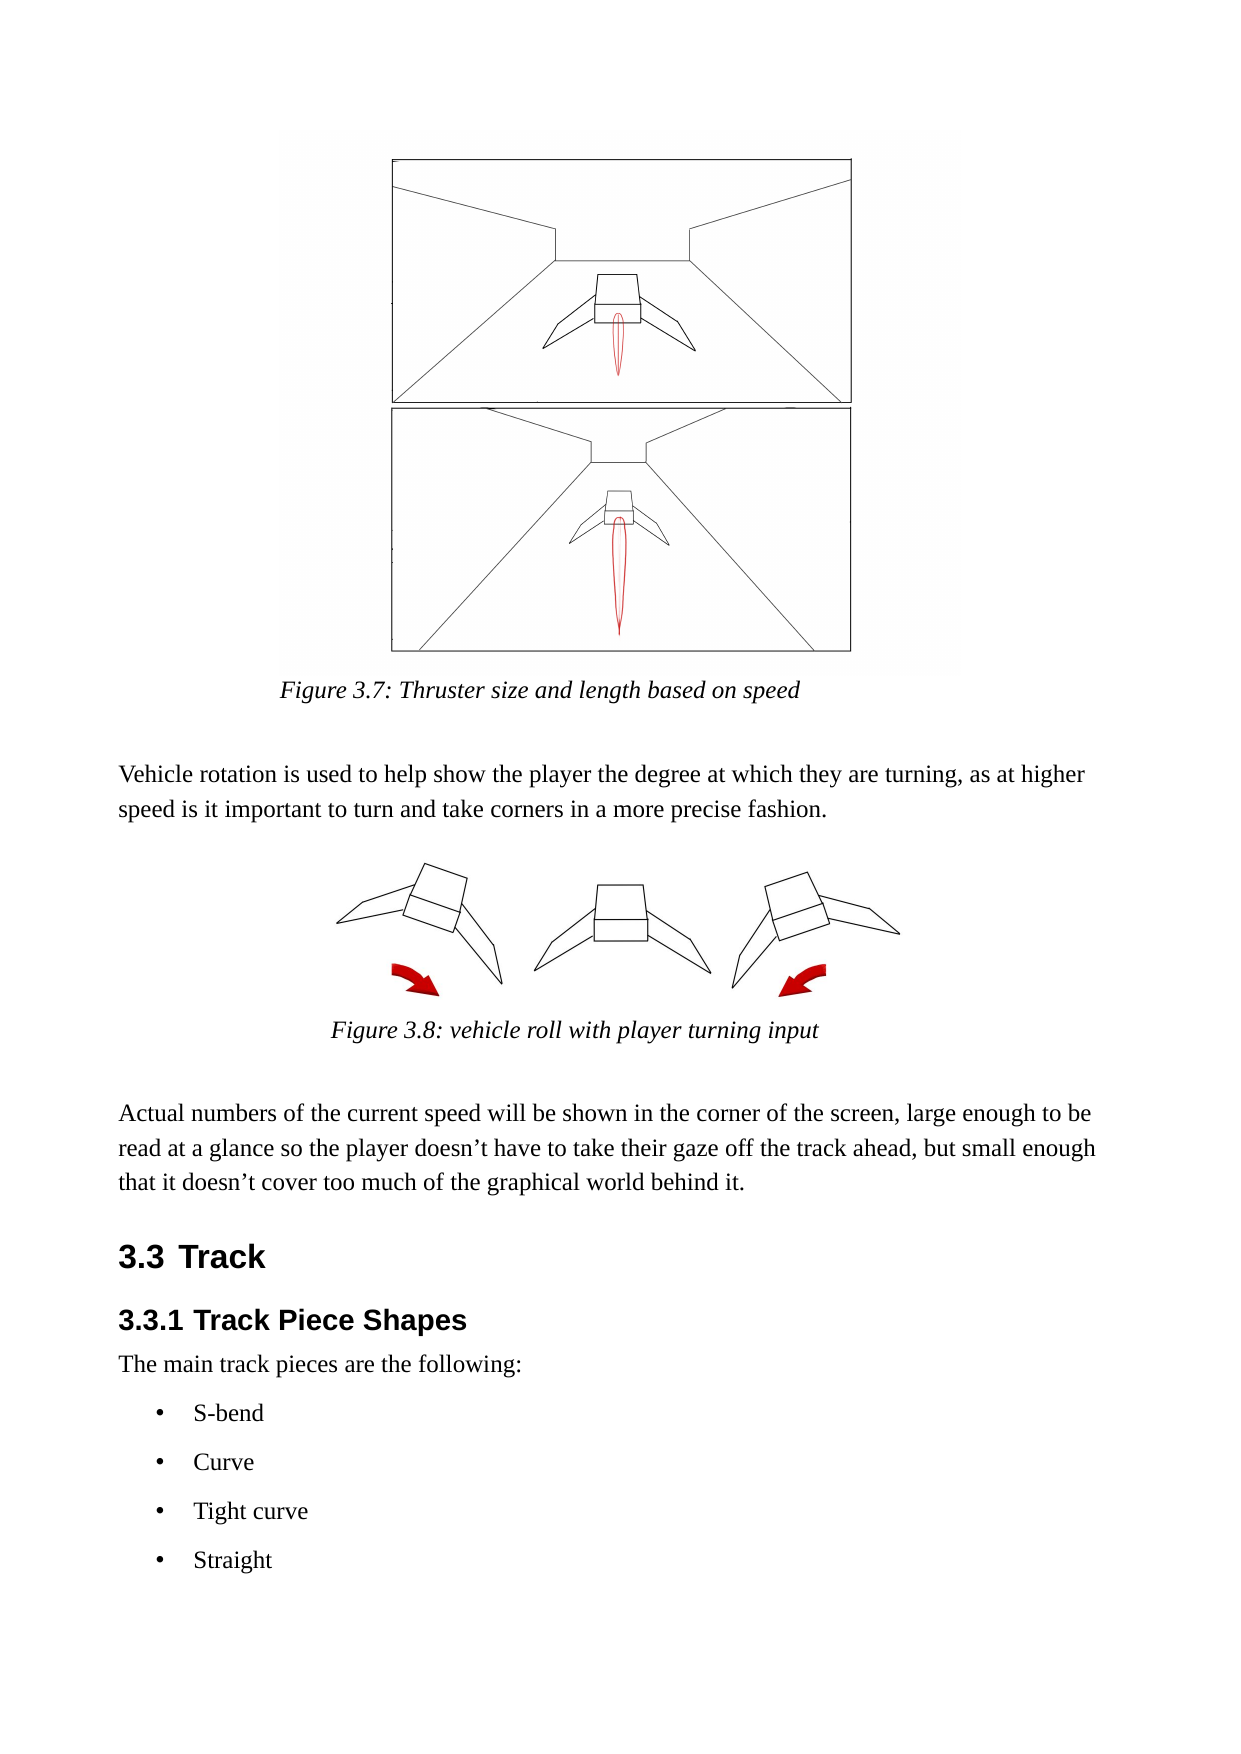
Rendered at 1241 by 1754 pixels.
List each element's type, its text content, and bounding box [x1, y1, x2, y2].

subtitle Track Piece Shapes [118, 1303, 1122, 1337]
subtitle Track [118, 1237, 1122, 1276]
text Figure 3.8: vehicle roll with player turning input [331, 1015, 909, 1043]
text Vehicle rotation is used to help show the player the degree at which they are turning, as at higher speed is it important to turn and take corners in a more precise fashion. [118, 759, 1122, 822]
list Curve [156, 1447, 1122, 1476]
picture [279, 130, 961, 676]
text Figure 3.7: Thruster size and length based on speed [279, 676, 961, 704]
list Tight curve [156, 1496, 1122, 1525]
text The main track pieces are the following: [118, 1349, 1122, 1378]
list S-bend [156, 1398, 1122, 1427]
list Straight [156, 1545, 1122, 1574]
picture [330, 855, 910, 1015]
text Actual numbers of the current speed will be shown in the corner of the screen, large enough to be read at a glance so the player doesn’t have to take their gaze off the track ahead, but small enough that it doesn’t cover too much of the graphical world behind it. [118, 1098, 1122, 1196]
